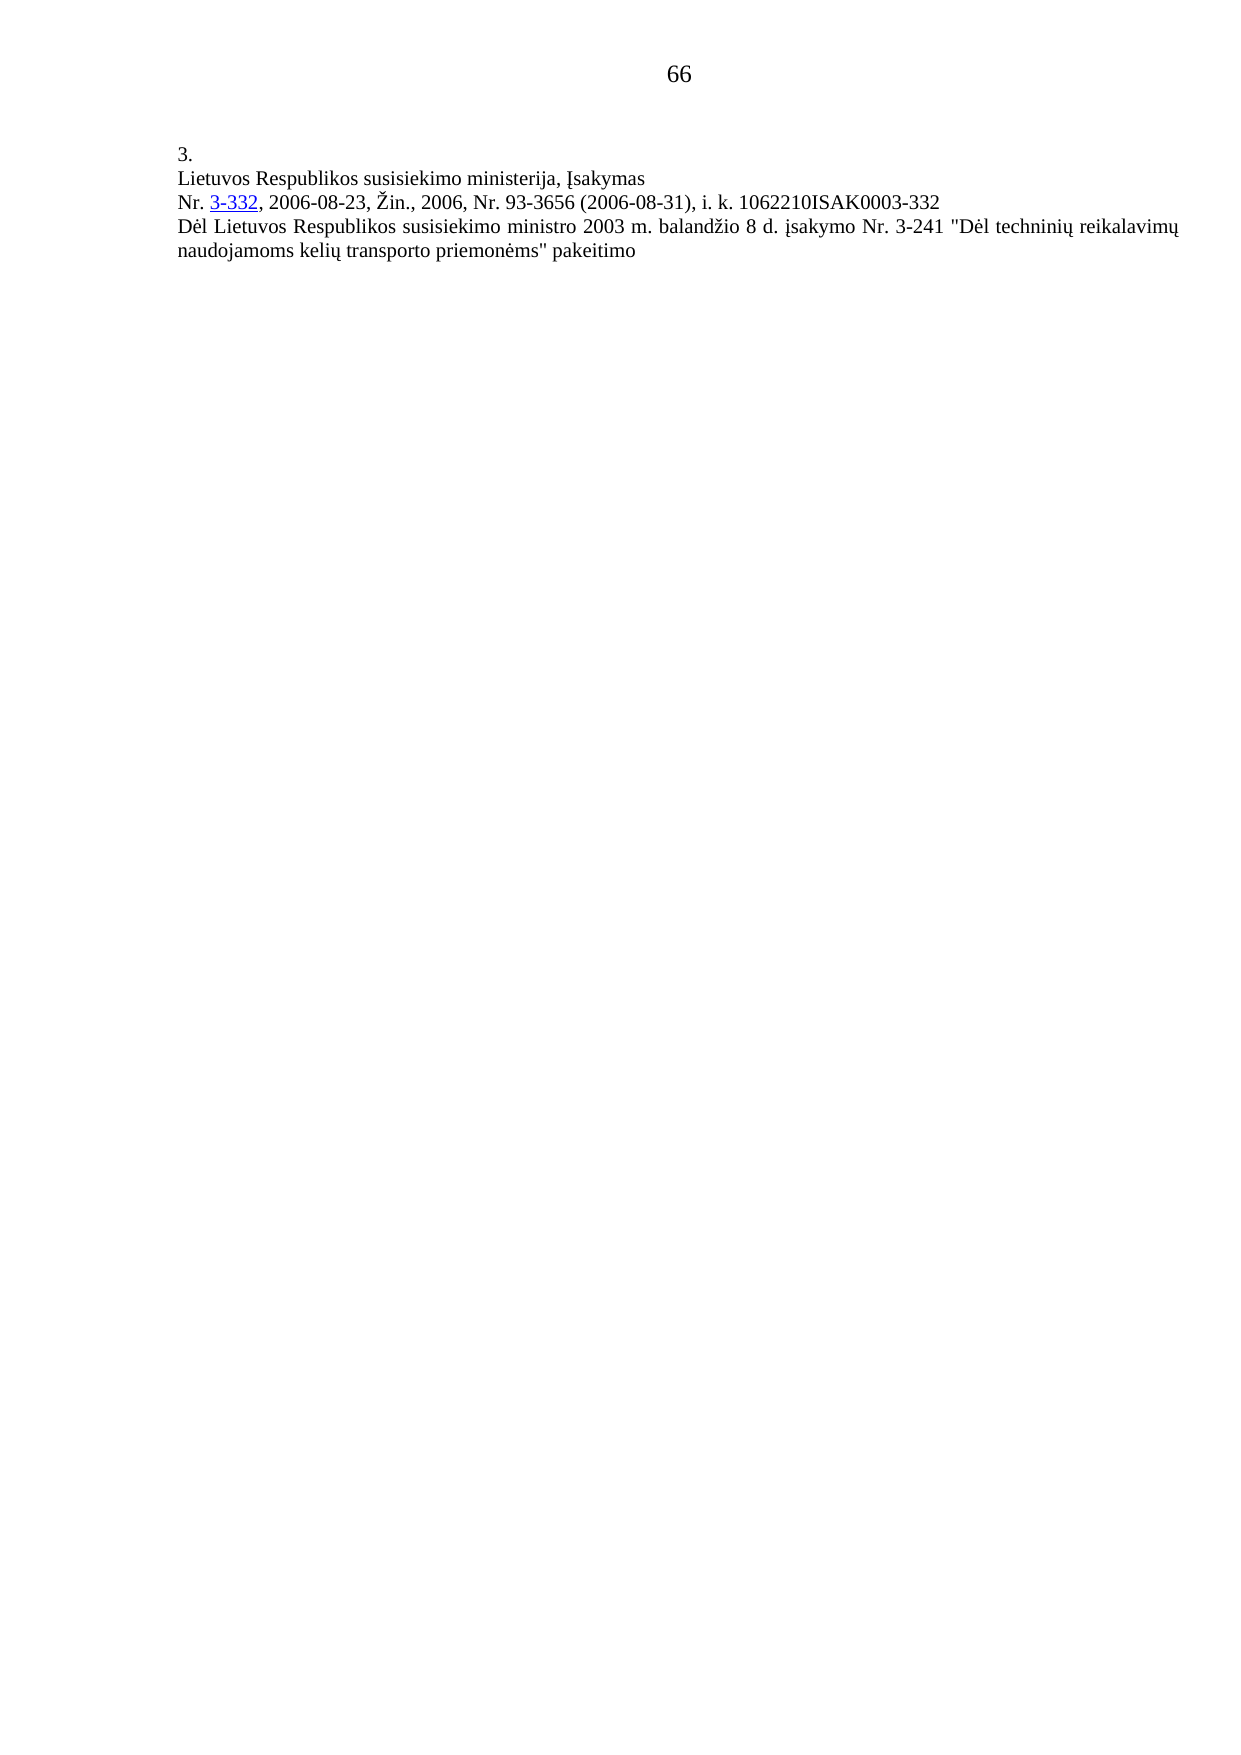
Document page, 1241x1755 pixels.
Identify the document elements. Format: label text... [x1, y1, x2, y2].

text Lietuvos Respublikos susisiekimo ministerija, Įsakymas [177, 166, 1181, 190]
text Nr. 3-332, 2006-08-23, Žin., 2006, Nr. 93-3656 (2006-08-31), i. k. 1062210ISAK0003-332 [177, 190, 1181, 214]
text 3. [177, 142, 1181, 166]
text Dėl Lietuvos Respublikos susisiekimo ministro 2003 m. balandžio 8 d. įsakymo Nr. 3-241 "Dėl techninių reikalavimų naudojamoms kelių transporto priemonėms" pakeitimo [177, 214, 1181, 262]
